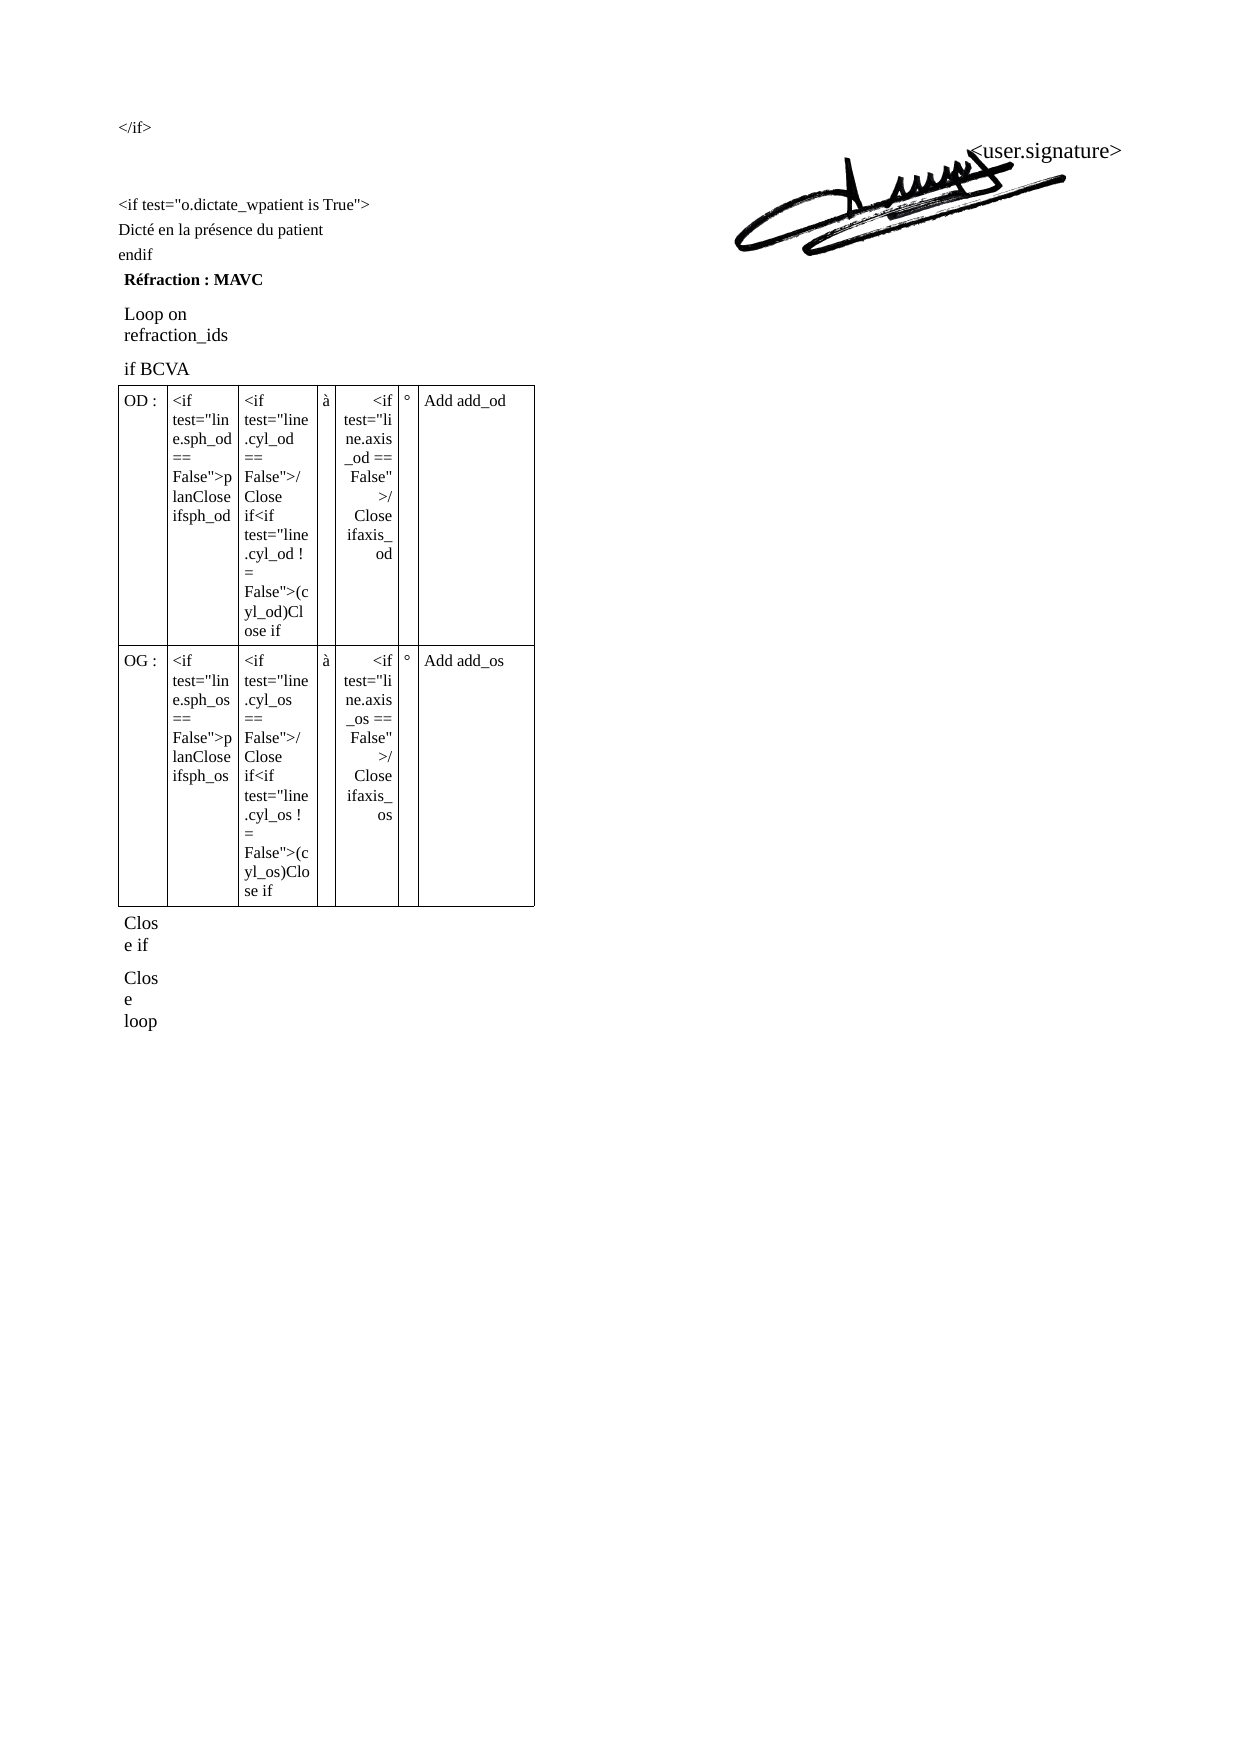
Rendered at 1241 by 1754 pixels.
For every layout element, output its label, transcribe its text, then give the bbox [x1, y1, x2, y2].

table_cell [335, 352, 398, 385]
table_cell [239, 961, 317, 1037]
table_cell [398, 961, 418, 1037]
text [1067, 220, 1122, 239]
table_cell OG : [119, 646, 167, 906]
table_header Réfraction : MAVC [118, 264, 317, 297]
text [1067, 195, 1122, 214]
table_cell <if test="line.axis_os == False">/Close ifaxis_os [336, 646, 398, 906]
table_cell [239, 907, 317, 961]
table_cell OD : [119, 386, 167, 645]
table_cell ° [399, 646, 418, 906]
table_cell [335, 907, 398, 961]
table_cell [317, 907, 335, 961]
picture [734, 149, 1067, 256]
table_cell ° [399, 386, 418, 645]
text Dicté en la présence du patient [118, 220, 734, 239]
text <if test="o.dictate_wpatient is True"> [118, 195, 734, 214]
table_cell [398, 297, 418, 352]
table_cell Add add_os [419, 646, 534, 906]
table_cell [317, 961, 335, 1037]
table_cell [418, 297, 534, 352]
table_cell [335, 961, 398, 1037]
table_cell à [318, 646, 335, 906]
table_cell à [318, 386, 335, 645]
table_cell <if test="line.axis_od == False">/Close ifaxis_od [336, 386, 398, 645]
table_header [418, 264, 534, 297]
text <user.signature> [118, 137, 1122, 164]
table_header [335, 264, 398, 297]
table_cell [317, 297, 335, 352]
table_cell Add add_od [419, 386, 534, 645]
table_cell [167, 907, 238, 961]
table_cell [398, 907, 418, 961]
table_cell [418, 907, 534, 961]
table_cell Loop on refraction_ids [118, 297, 238, 352]
table_cell <if test="line.cyl_os == False">/Close if<if test="line.cyl_os != False">(cyl_os)Close if [239, 646, 317, 906]
table_cell [418, 352, 534, 385]
table_cell <if test="line.sph_od == False">planClose ifsph_od [168, 386, 238, 645]
table_cell <if test="line.sph_os == False">planClose ifsph_os [168, 646, 238, 906]
table_header [398, 264, 418, 297]
table_cell [167, 961, 238, 1037]
table_cell [317, 352, 335, 385]
table_cell Close if [118, 907, 167, 961]
text endif [118, 245, 1122, 264]
table_cell [239, 352, 317, 385]
table_cell <if test="line.cyl_od == False">/Close if<if test="line.cyl_od != False">(cyl_od)Close if [239, 386, 317, 645]
table_cell [398, 352, 418, 385]
table_cell if BCVA [118, 352, 238, 385]
table_header [317, 264, 335, 297]
table_cell [239, 297, 317, 352]
table_cell Close loop [118, 961, 167, 1037]
table_cell [335, 297, 398, 352]
text </if> [118, 118, 1122, 137]
table_cell [418, 961, 534, 1037]
